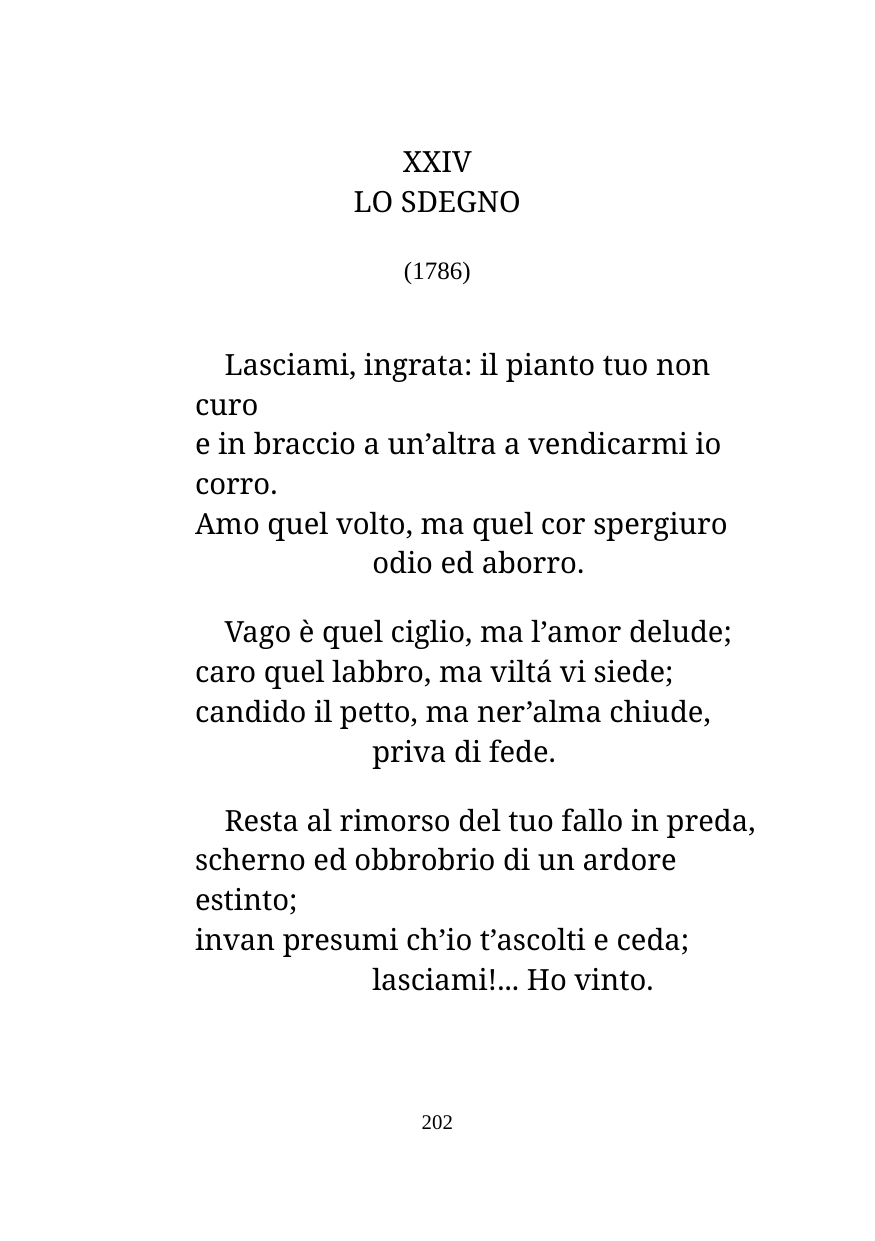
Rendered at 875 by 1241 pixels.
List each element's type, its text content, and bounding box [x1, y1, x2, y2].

text priva di fede. [342, 731, 768, 771]
text odio ed aborro. [342, 543, 768, 582]
text Resta al rimorso del tuo fallo in preda, scherno ed obbrobrio di un ardore estinto; invan presumi ch’io t’ascolti e ceda; [195, 800, 768, 959]
subtitle XXIV LO SDEGNO [106, 142, 768, 221]
text lasciami!... Ho vinto. [342, 959, 768, 998]
text Vago è quel ciglio, ma l’amor delude; caro quel labbro, ma viltá vi siede; candido il petto, ma ner’alma chiude, [195, 612, 768, 731]
text (1786) [106, 256, 768, 285]
text Lasciami, ingrata: il pianto tuo non curo e in braccio a un’altra a vendicarmi io corro. Amo quel volto, ma quel cor spergiuro [195, 344, 768, 543]
